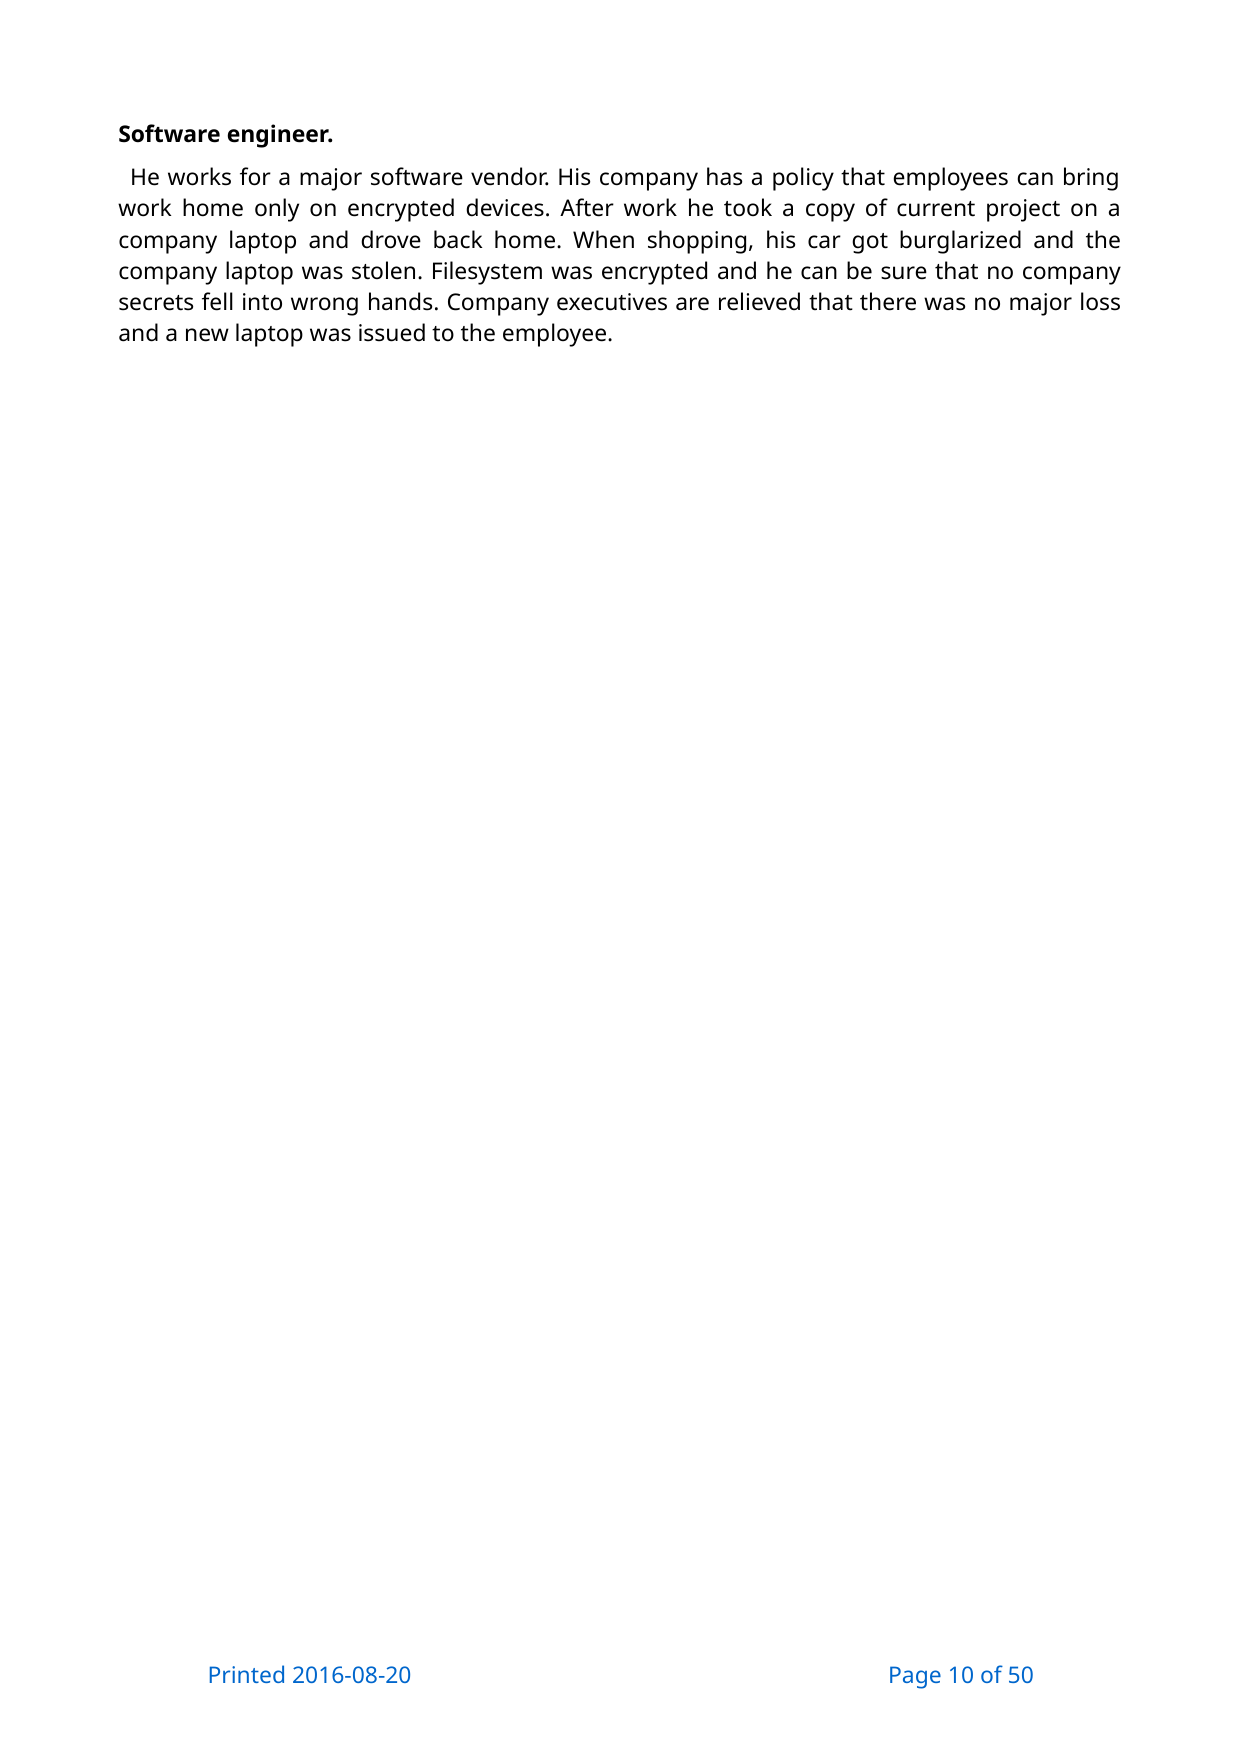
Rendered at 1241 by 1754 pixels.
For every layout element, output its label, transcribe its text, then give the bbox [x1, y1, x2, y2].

subtitle Software engineer. [118, 118, 1122, 149]
text He works for a major software vendor. His company has a policy that employees can bring work home only on encrypted devices. After work he took a copy of current project on a company laptop and drove back home. When shopping, his car got burglarized and the company laptop was stolen. Filesystem was encrypted and he can be sure that no company secrets fell into wrong hands. Company executives are relieved that there was no major loss and a new laptop was issued to the employee. [118, 161, 1122, 349]
